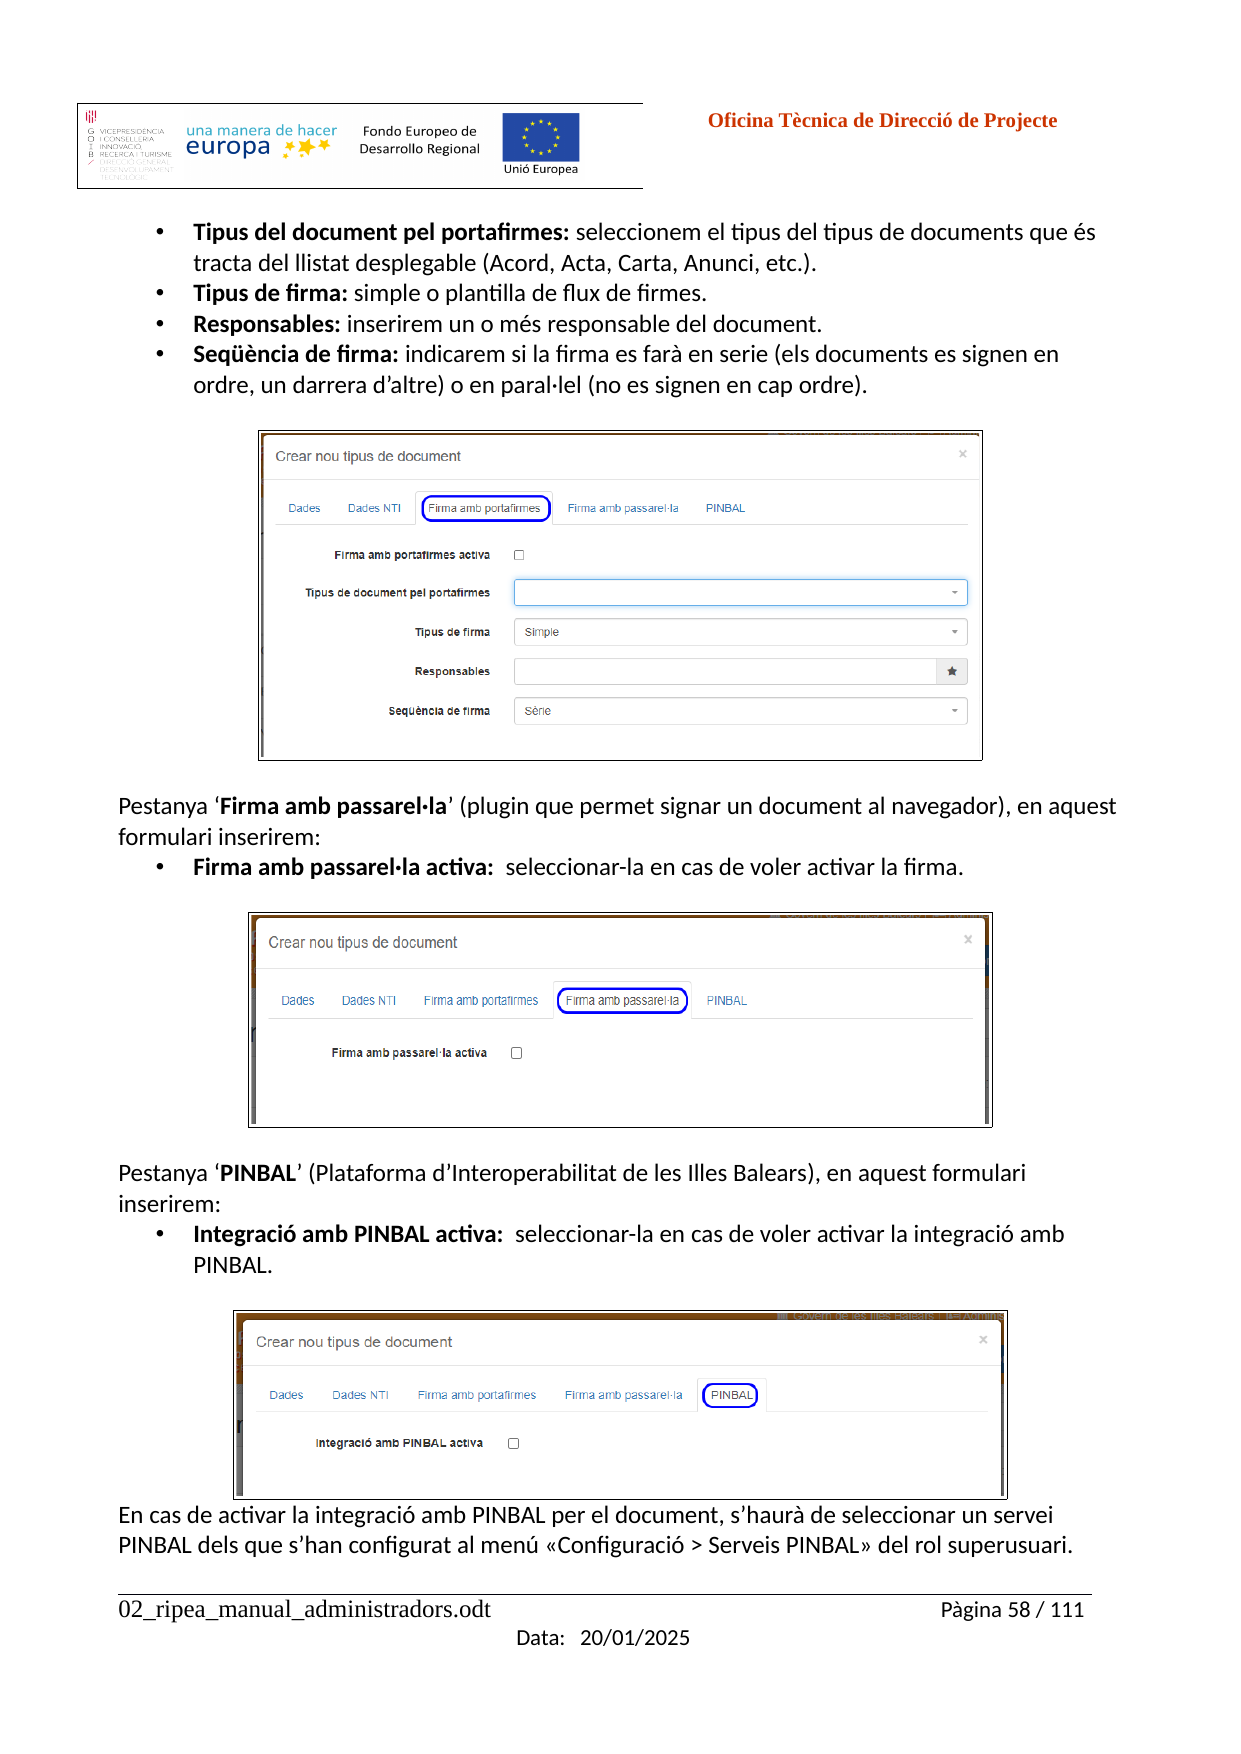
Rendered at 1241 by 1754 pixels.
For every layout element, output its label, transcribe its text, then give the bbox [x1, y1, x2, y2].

list Integració amb PINBAL activa: seleccionar-la en cas de voler activar la integració amb PINBAL. [156, 1219, 1122, 1280]
picture [261, 433, 980, 757]
text Pestanya ‘Firma amb passarel·la’ (plugin que permet signar un document al navegador), en aquest formulari inserirem: [118, 790, 1122, 851]
list Firma amb passarel·la activa: seleccionar-la en cas de voler activar la firma. [156, 851, 1122, 882]
picture [236, 1313, 1004, 1496]
picture [251, 915, 989, 1124]
list Tipus del document pel portafirmes: seleccionem el tipus del tipus de documents que és tracta del llistat desplegable (Acord, Acta, Carta, Anunci, etc.). [156, 216, 1122, 277]
text Pestanya ‘PINBAL’ (Plataforma d’Interoperabilitat de les Illes Balears), en aquest formulari inserirem: [118, 1158, 1122, 1219]
picture [82, 108, 178, 182]
list Seqüència de firma: indicarem si la firma es farà en serie (els documents es signen en ordre, un darrera d’altre) o en paral·lel (no es signen en cap ordre). [156, 338, 1122, 399]
picture [184, 108, 585, 182]
text En cas de activar la integració amb PINBAL per el document, s’haurà de seleccionar un servei PINBAL dels que s’han configurat al menú «Configuració > Serveis PINBAL» del rol superusuari. [118, 1499, 1122, 1560]
list Responsables: inserirem un o més responsable del document. [156, 308, 1122, 338]
list Tipus de firma: simple o plantilla de flux de firmes. [156, 277, 1122, 308]
